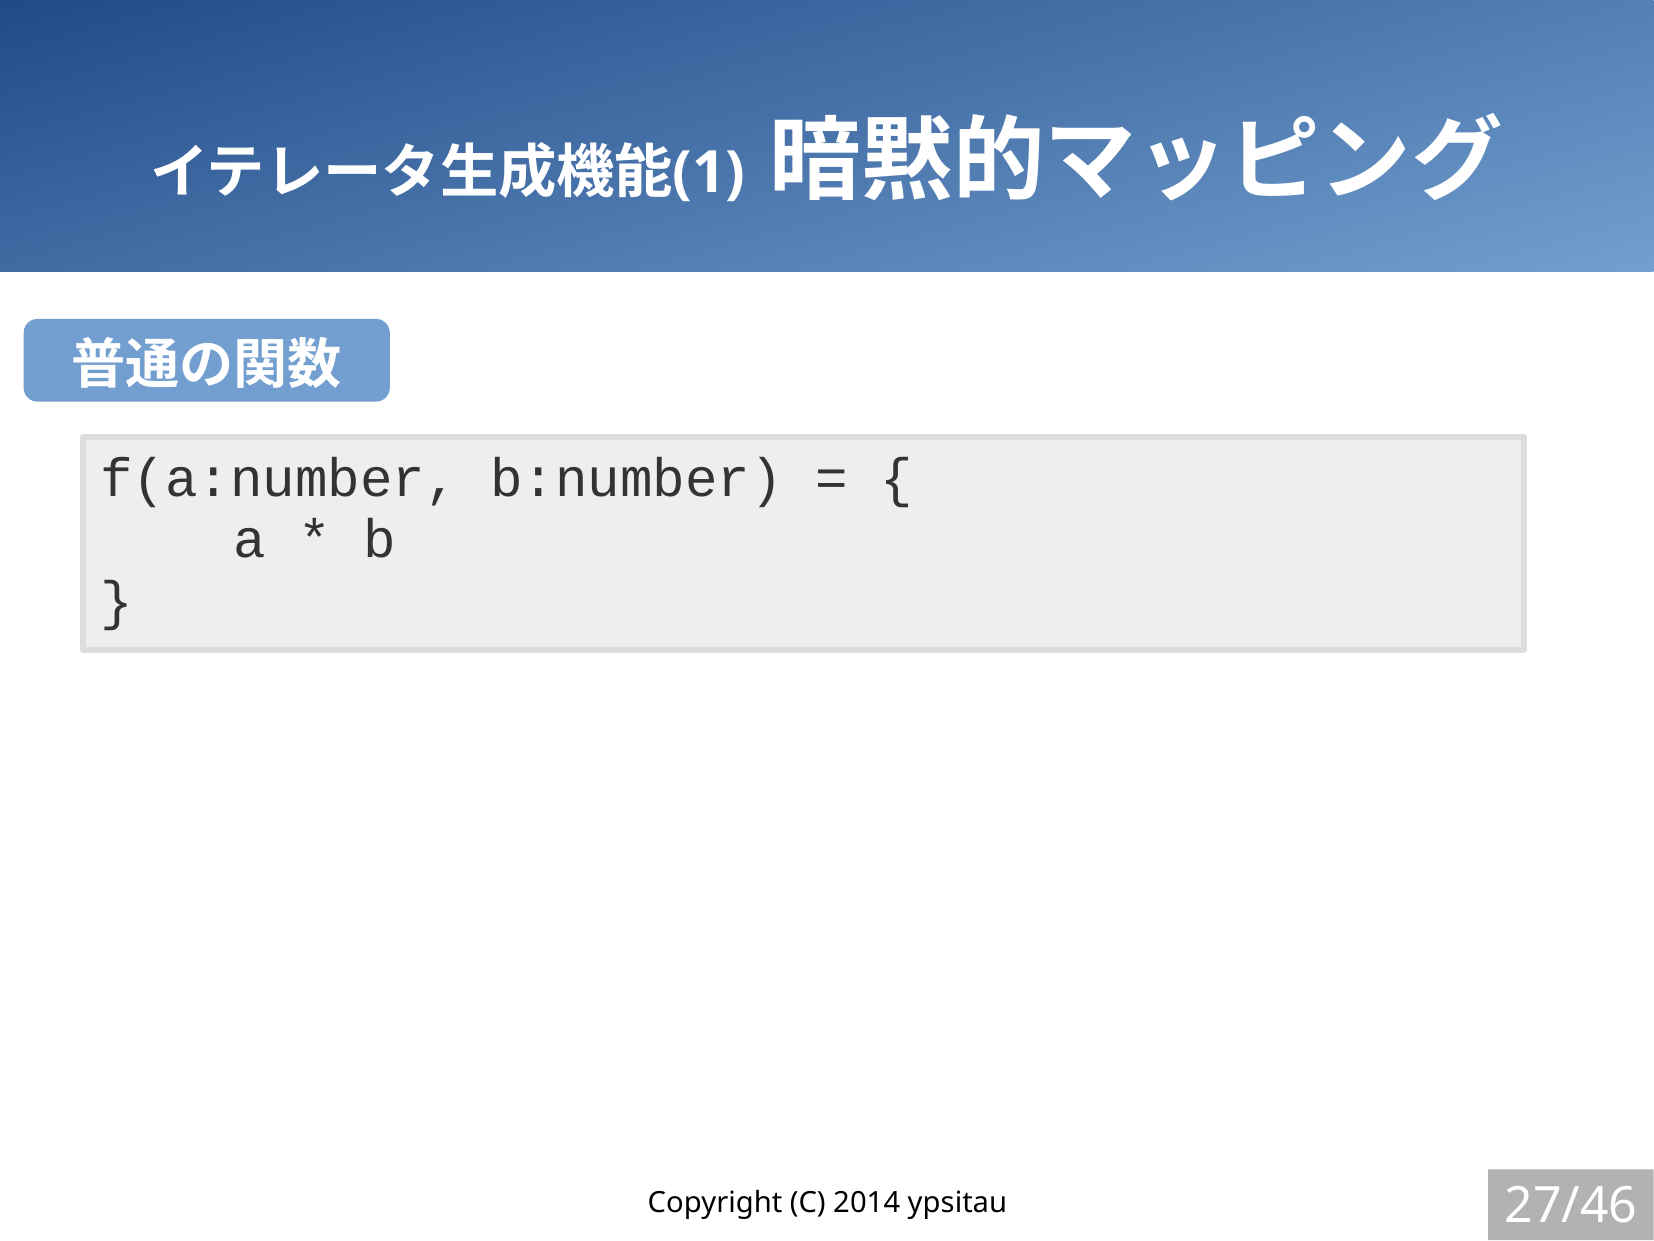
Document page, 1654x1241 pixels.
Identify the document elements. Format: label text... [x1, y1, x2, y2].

title イテレータ生成機能(1) 暗黙的マッピング [82, 49, 1571, 257]
text_box 普通の関数 [23, 318, 390, 402]
text_box f(a:number, b:number) = { a * b } [82, 437, 1524, 650]
